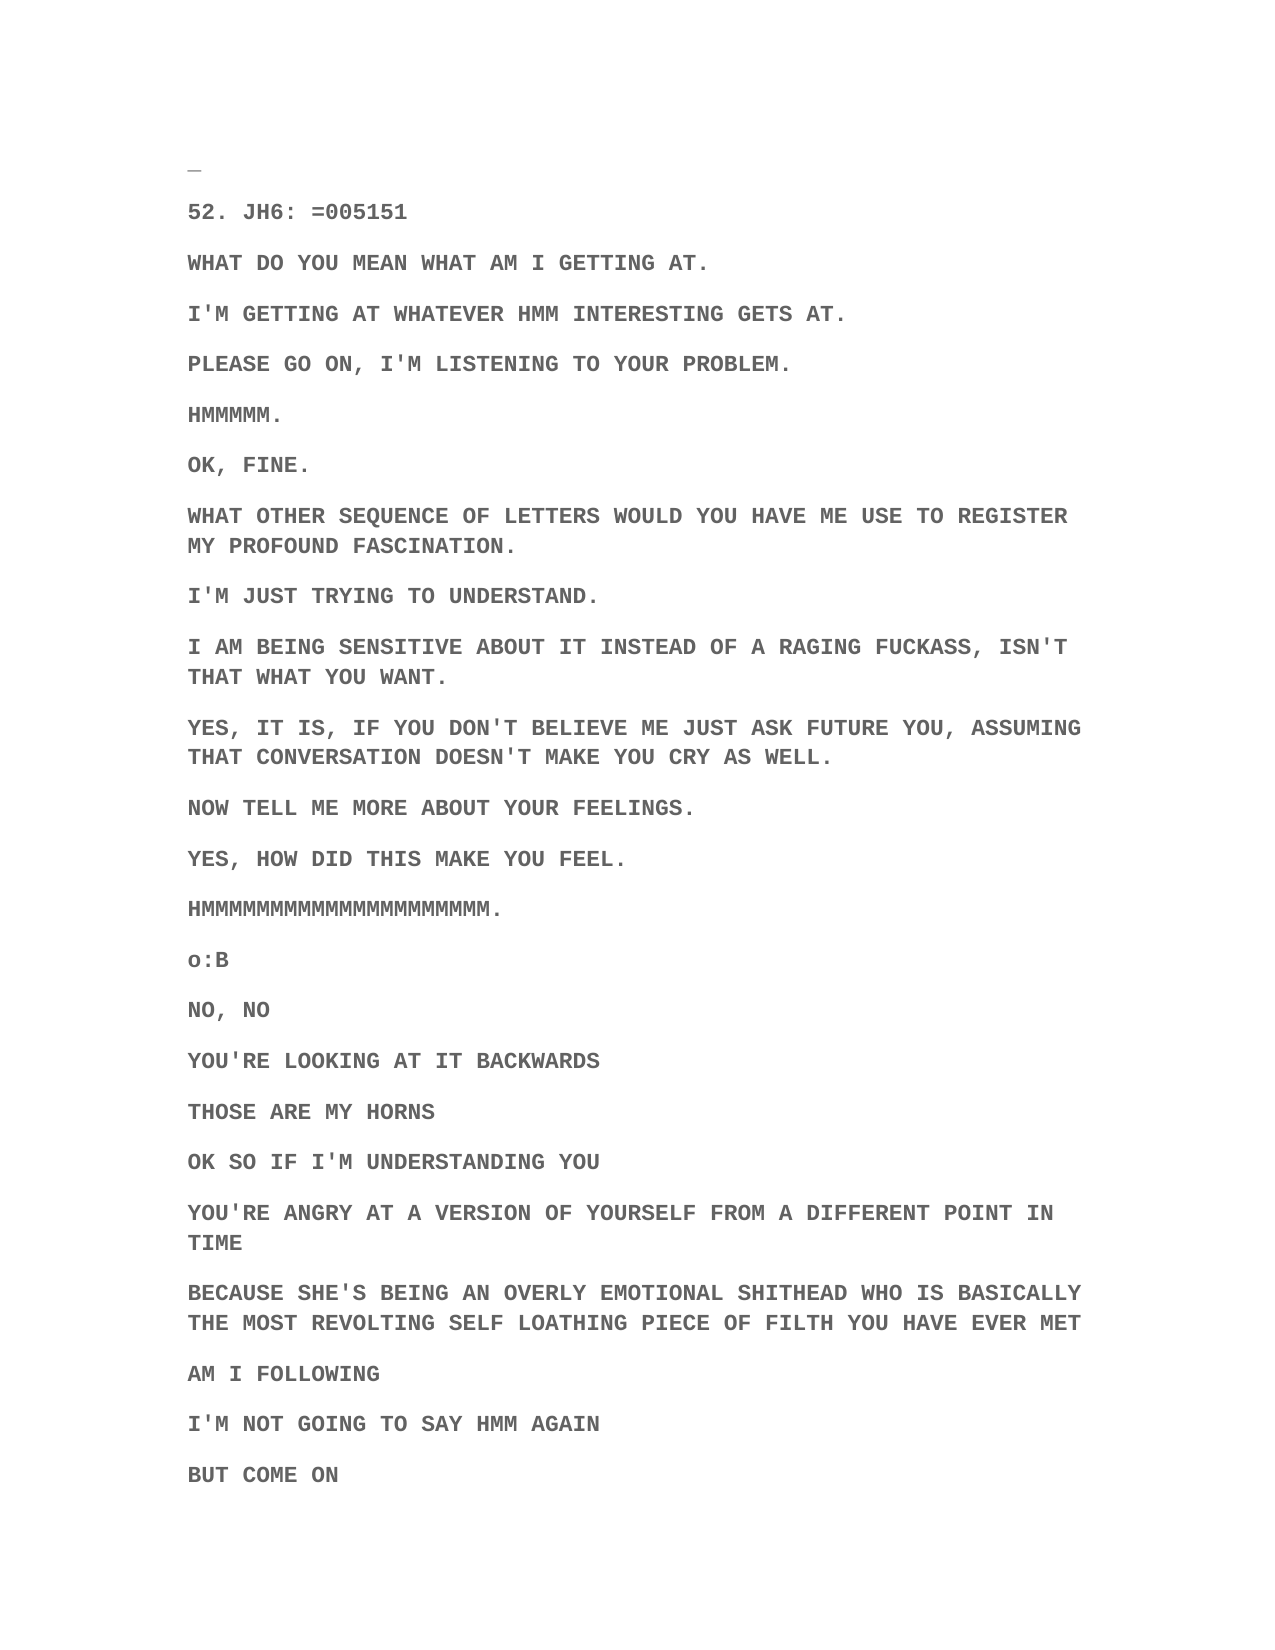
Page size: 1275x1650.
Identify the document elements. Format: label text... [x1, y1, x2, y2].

text BECAUSE SHE'S BEING AN OVERLY EMOTIONAL SHITHEAD WHO IS BASICALLY THE MOST REVOLTING SELF LOATHING PIECE OF FILTH YOU HAVE EVER MET [187, 1282, 1087, 1337]
text WHAT DO YOU MEAN WHAT AM I GETTING AT. [187, 251, 1087, 277]
text NO, NO [187, 999, 1087, 1025]
text o:B [187, 948, 1087, 974]
text WHAT OTHER SEQUENCE OF LETTERS WOULD YOU HAVE ME USE TO REGISTER MY PROFOUND FASCINATION. [187, 504, 1087, 560]
text YOU'RE ANGRY AT A VERSION OF YOURSELF FROM A DIFFERENT POINT IN TIME [187, 1201, 1087, 1257]
text AM I FOLLOWING [187, 1362, 1087, 1388]
text I AM BEING SENSITIVE ABOUT IT INSTEAD OF A RAGING FUCKASS, ISN'T THAT WHAT YOU WANT. [187, 635, 1087, 691]
text YOU'RE LOOKING AT IT BACKWARDS [187, 1049, 1087, 1075]
text BUT COME ON [187, 1463, 1087, 1489]
text THOSE ARE MY HORNS [187, 1100, 1087, 1126]
text 52. JH6: =005151 [187, 201, 1087, 227]
text YES, IT IS, IF YOU DON'T BELIEVE ME JUST ASK FUTURE YOU, ASSUMING THAT CONVERSATION DOESN'T MAKE YOU CRY AS WELL. [187, 716, 1087, 772]
text I'M GETTING AT WHATEVER HMM INTERESTING GETS AT. [187, 302, 1087, 328]
text HMMMMMMMMMMMMMMMMMMMMM. [187, 897, 1087, 923]
text _ [187, 150, 1087, 176]
text HMMMMM. [187, 403, 1087, 429]
text I'M JUST TRYING TO UNDERSTAND. [187, 585, 1087, 611]
text OK, FINE. [187, 454, 1087, 480]
text OK SO IF I'M UNDERSTANDING YOU [187, 1151, 1087, 1177]
text I'M NOT GOING TO SAY HMM AGAIN [187, 1413, 1087, 1439]
text NOW TELL ME MORE ABOUT YOUR FEELINGS. [187, 796, 1087, 822]
text PLEASE GO ON, I'M LISTENING TO YOUR PROBLEM. [187, 352, 1087, 378]
text YES, HOW DID THIS MAKE YOU FEEL. [187, 847, 1087, 873]
